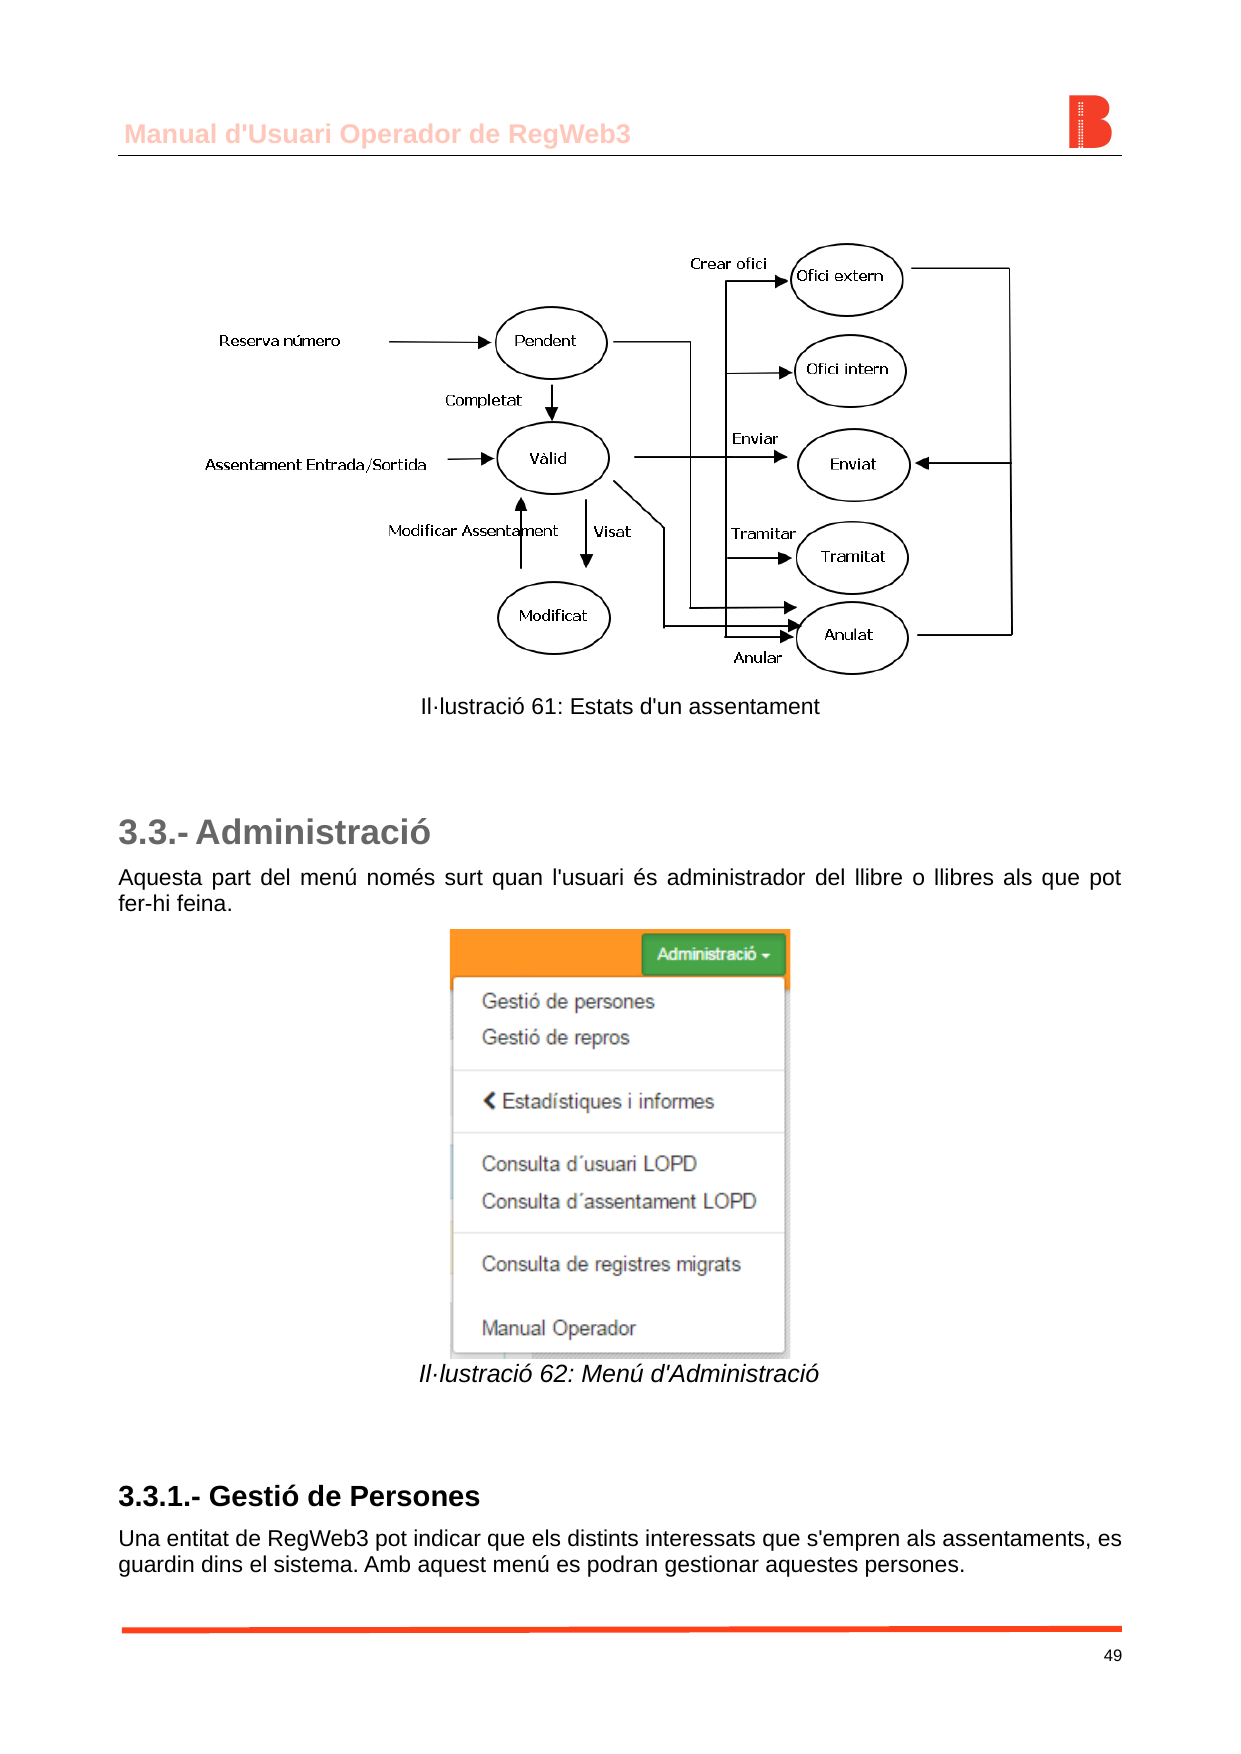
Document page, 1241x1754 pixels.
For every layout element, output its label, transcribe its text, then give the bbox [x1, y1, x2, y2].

picture [1063, 94, 1117, 150]
text Aquesta part del menú només surt quan l'usuari és administrador del llibre o llibres als que pot fer-hi feina. [118, 864, 1122, 917]
picture [449, 929, 791, 1359]
text Il·lustració 62: Menú d'Administració [118, 1359, 1122, 1388]
picture [196, 215, 1044, 681]
subtitle Administració [118, 811, 1122, 852]
text Una entitat de RegWeb3 pot indicar que els distints interessats que s'empren als assentaments, es guardin dins el sistema. Amb aquest menú es podran gestionar aquestes persones. [118, 1525, 1122, 1578]
text Il·lustració 61: Estats d'un assentament [118, 693, 1122, 719]
subtitle Gestió de Persones [118, 1479, 1122, 1512]
